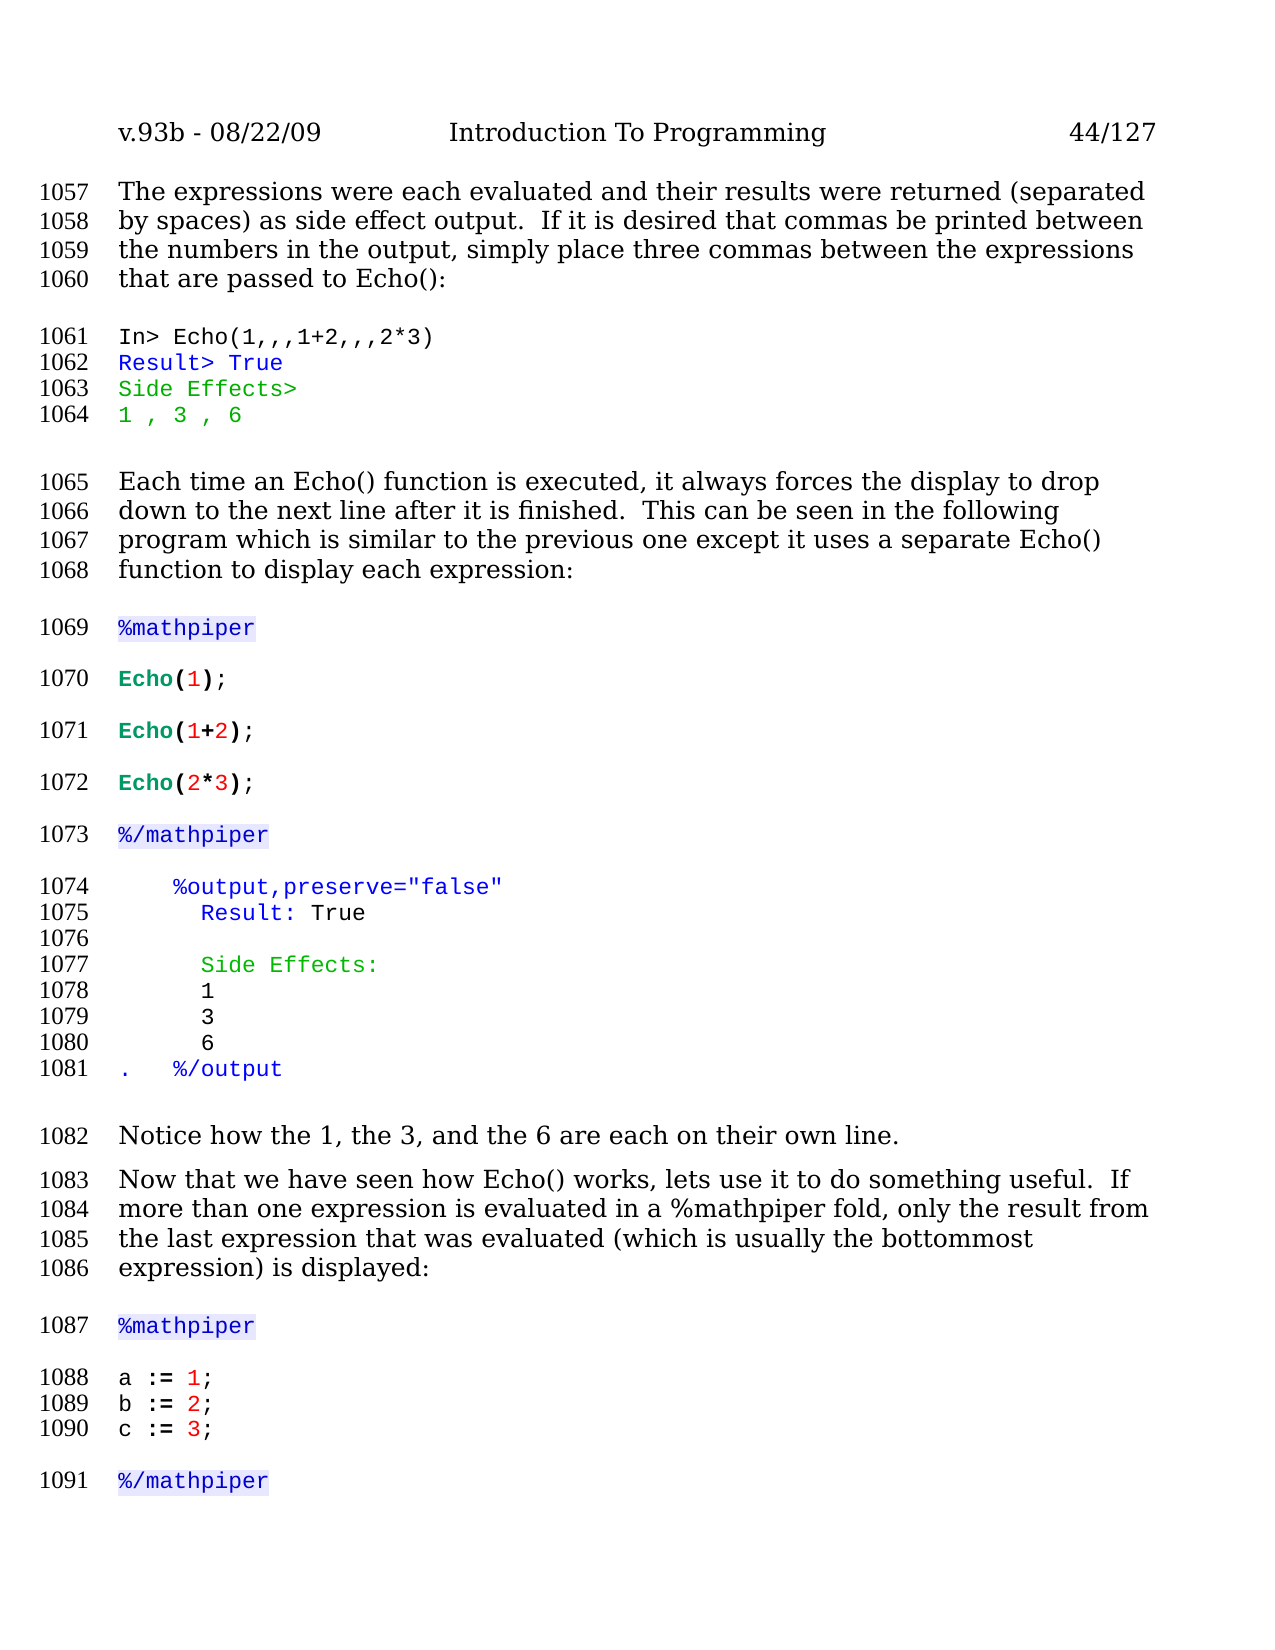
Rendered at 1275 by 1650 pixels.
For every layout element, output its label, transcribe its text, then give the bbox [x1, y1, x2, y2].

text Now that we have seen how Echo() works, lets use it to do something useful. If more than one expression is evaluated in a %mathpiper fold, only the result from the last expression that was evaluated (which is usually the bottommost expression) is displayed: [118, 1165, 1157, 1282]
text 1 , 3 , 6 [118, 403, 1157, 429]
text Side Effects> [118, 377, 1157, 403]
text Echo(2*3); [118, 772, 1157, 797]
text Echo(1+2); [118, 720, 1157, 746]
text Echo(1); [118, 668, 1157, 694]
text %output,preserve="false" [118, 875, 1157, 901]
text . %/output [118, 1057, 1157, 1083]
text b := 2; [118, 1392, 1157, 1418]
text %mathpiper [118, 1314, 1157, 1340]
text c := 3; [118, 1418, 1157, 1444]
text 1 [118, 979, 1157, 1005]
text %/mathpiper [118, 1470, 1157, 1496]
text 6 [118, 1031, 1157, 1057]
text %/mathpiper [118, 823, 1157, 849]
text Each time an Echo() function is executed, it always forces the display to drop down to the next line after it is finished. This can be seen in the following program which is similar to the previous one except it uses a separate Echo() function to display each expression: [118, 467, 1157, 584]
text Notice how the 1, the 3, and the 6 are each on their own line. [118, 1121, 1157, 1150]
text 3 [118, 1005, 1157, 1031]
text In> Echo(1,,,1+2,,,2*3) [118, 325, 1157, 351]
text %mathpiper [118, 616, 1157, 642]
text Result> True [118, 351, 1157, 377]
text a := 1; [118, 1366, 1157, 1392]
text Side Effects: [118, 953, 1157, 979]
text Result: True [118, 901, 1157, 927]
text The expressions were each evaluated and their results were returned (separated by spaces) as side effect output. If it is desired that commas be printed between the numbers in the output, simply place three commas between the expressions that are passed to Echo(): [118, 177, 1157, 293]
